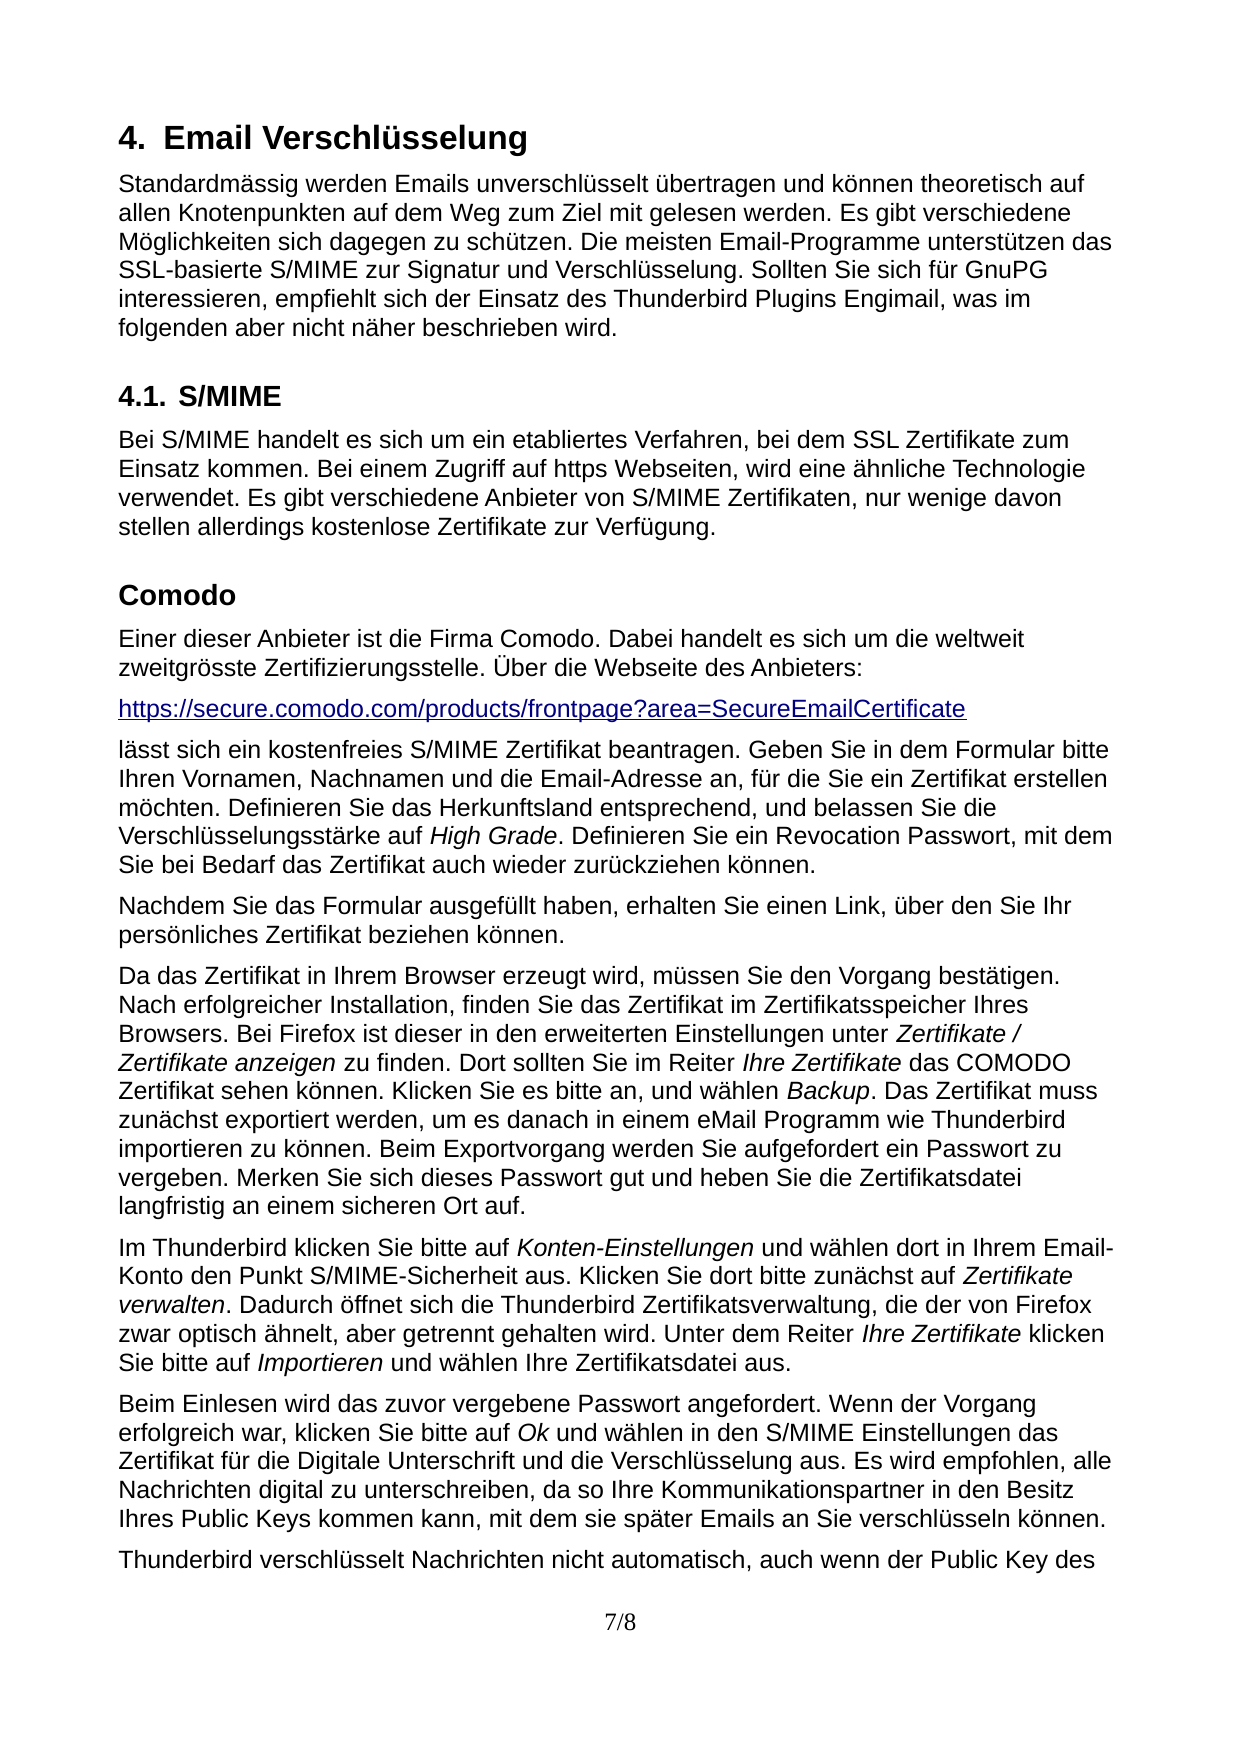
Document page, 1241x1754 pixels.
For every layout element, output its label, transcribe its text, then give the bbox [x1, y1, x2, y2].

text Einer dieser Anbieter ist die Firma Comodo. Dabei handelt es sich um die weltweit zweitgrösste Zertifizierungsstelle. Über die Webseite des Anbieters: [118, 624, 1122, 681]
text Im Thunderbird klicken Sie bitte auf Konten-Einstellungen und wählen dort in Ihrem Email-Konto den Punkt S/MIME-Sicherheit aus. Klicken Sie dort bitte zunächst auf Zertifikate verwalten. Dadurch öffnet sich die Thunderbird Zertifikatsverwaltung, die der von Firefox zwar optisch ähnelt, aber getrennt gehalten wird. Unter dem Reiter Ihre Zertifikate klicken Sie bitte auf Importieren und wählen Ihre Zertifikatsdatei aus. [118, 1233, 1122, 1376]
text Nachdem Sie das Formular ausgefüllt haben, erhalten Sie einen Link, über den Sie Ihr persönliches Zertifikat beziehen können. [118, 891, 1122, 949]
text Beim Einlesen wird das zuvor vergebene Passwort angefordert. Wenn der Vorgang erfolgreich war, klicken Sie bitte auf Ok und wählen in den S/MIME Einstellungen das Zertifikat für die Digitale Unterschrift und die Verschlüsselung aus. Es wird empfohlen, alle Nachrichten digital zu unterschreiben, da so Ihre Kommunikationspartner in den Besitz Ihres Public Keys kommen kann, mit dem sie später Emails an Sie verschlüsseln können. [118, 1389, 1122, 1533]
subtitle Comodo [118, 578, 1122, 611]
text Thunderbird verschlüsselt Nachrichten nicht automatisch, auch wenn der Public Key des [118, 1545, 1122, 1574]
text https://secure.comodo.com/products/frontpage?area=SecureEmailCertificate [118, 694, 1122, 723]
text Standardmässig werden Emails unverschlüsselt übertragen und können theoretisch auf allen Knotenpunkten auf dem Weg zum Ziel mit gelesen werden. Es gibt verschiedene Möglichkeiten sich dagegen zu schützen. Die meisten Email-Programme unterstützen das SSL-basierte S/MIME zur Signatur und Verschlüsselung. Sollten Sie sich für GnuPG interessieren, empfiehlt sich der Einsatz des Thunderbird Plugins Engimail, was im folgenden aber nicht näher beschrieben wird. [118, 169, 1122, 342]
subtitle S/MIME [118, 379, 1122, 413]
text lässt sich ein kostenfreies S/MIME Zertifikat beantragen. Geben Sie in dem Formular bitte Ihren Vornamen, Nachnamen und die Email-Adresse an, für die Sie ein Zertifikat erstellen möchten. Definieren Sie das Herkunftsland entsprechend, und belassen Sie die Verschlüsselungsstärke auf High Grade. Definieren Sie ein Revocation Passwort, mit dem Sie bei Bedarf das Zertifikat auch wieder zurückziehen können. [118, 735, 1122, 879]
text Bei S/MIME handelt es sich um ein etabliertes Verfahren, bei dem SSL Zertifikate zum Einsatz kommen. Bei einem Zugriff auf https Webseiten, wird eine ähnliche Technologie verwendet. Es gibt verschiedene Anbieter von S/MIME Zertifikaten, nur wenige davon stellen allerdings kostenlose Zertifikate zur Verfügung. [118, 425, 1122, 540]
subtitle Email Verschlüsselung [118, 118, 1122, 157]
text Da das Zertifikat in Ihrem Browser erzeugt wird, müssen Sie den Vorgang bestätigen. Nach erfolgreicher Installation, finden Sie das Zertifikat im Zertifikatsspeicher Ihres Browsers. Bei Firefox ist dieser in den erweiterten Einstellungen unter Zertifikate / Zertifikate anzeigen zu finden. Dort sollten Sie im Reiter Ihre Zertifikate das COMODO Zertifikat sehen können. Klicken Sie es bitte an, und wählen Backup. Das Zertifikat muss zunächst exportiert werden, um es danach in einem eMail Programm wie Thunderbird importieren zu können. Beim Exportvorgang werden Sie aufgefordert ein Passwort zu vergeben. Merken Sie sich dieses Passwort gut und heben Sie die Zertifikatsdatei langfristig an einem sicheren Ort auf. [118, 961, 1122, 1220]
